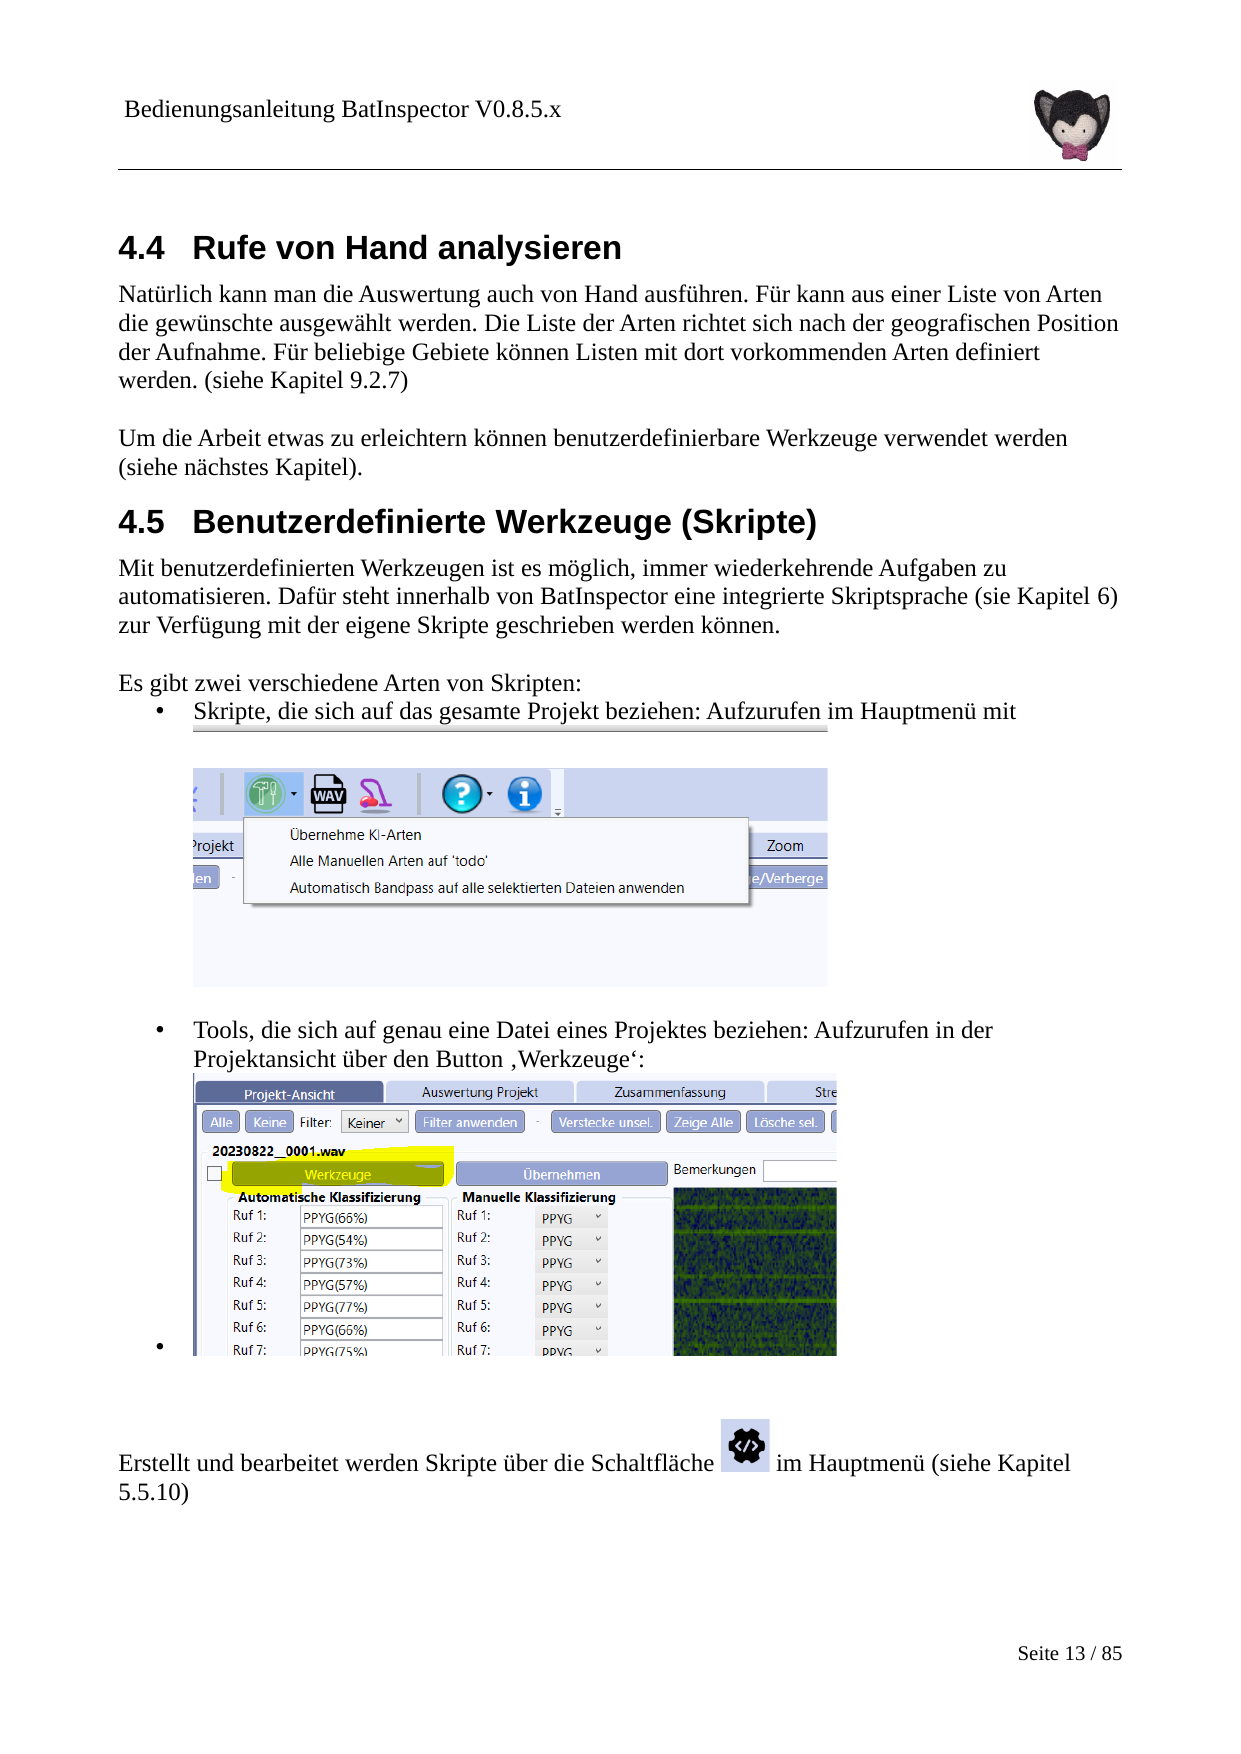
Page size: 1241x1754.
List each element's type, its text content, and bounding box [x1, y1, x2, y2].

subtitle Rufe von Hand analysieren [118, 228, 1122, 267]
text Es gibt zwei verschiedene Arten von Skripten: [118, 668, 1122, 696]
text Um die Arbeit etwas zu erleichtern können benutzerdefinierbare Werkzeuge verwendet werden (siehe nächstes Kapitel). [118, 423, 1122, 481]
list Tools, die sich auf genau eine Datei eines Projektes beziehen: Aufzurufen in der Projektansicht über den Button ‚Werkzeuge‘: [156, 1016, 1122, 1073]
text Mit benutzerdefinierten Werkzeugen ist es möglich, immer wiederkehrende Aufgaben zu automatisieren. Dafür steht innerhalb von BatInspector eine integrierte Skriptsprache (sie Kapitel 6) zur Verfügung mit der eigene Skripte geschrieben werden können. [118, 553, 1122, 639]
picture [193, 1073, 837, 1356]
subtitle Benutzerdefinierte Werkzeuge (Skripte) [118, 501, 1122, 540]
text Erstellt und bearbeitet werden Skripte über die Schaltfläche im Hauptmenü (siehe Kapitel 5.5.10) [118, 1418, 1122, 1506]
picture [720, 1418, 770, 1472]
text Natürlich kann man die Auswertung auch von Hand ausführen. Für kann aus einer Liste von Arten die gewünschte ausgewählt werden. Die Liste der Arten richtet sich nach der geografischen Position der Aufnahme. Für beliebige Gebiete können Listen mit dort vorkommenden Arten definiert werden. (siehe Kapitel 9.2.7) [118, 279, 1122, 394]
picture [1030, 80, 1119, 169]
list Skripte, die sich auf das gesamte Projekt beziehen: Aufzurufen im Hauptmenü mit [156, 696, 1122, 725]
picture [193, 725, 828, 987]
